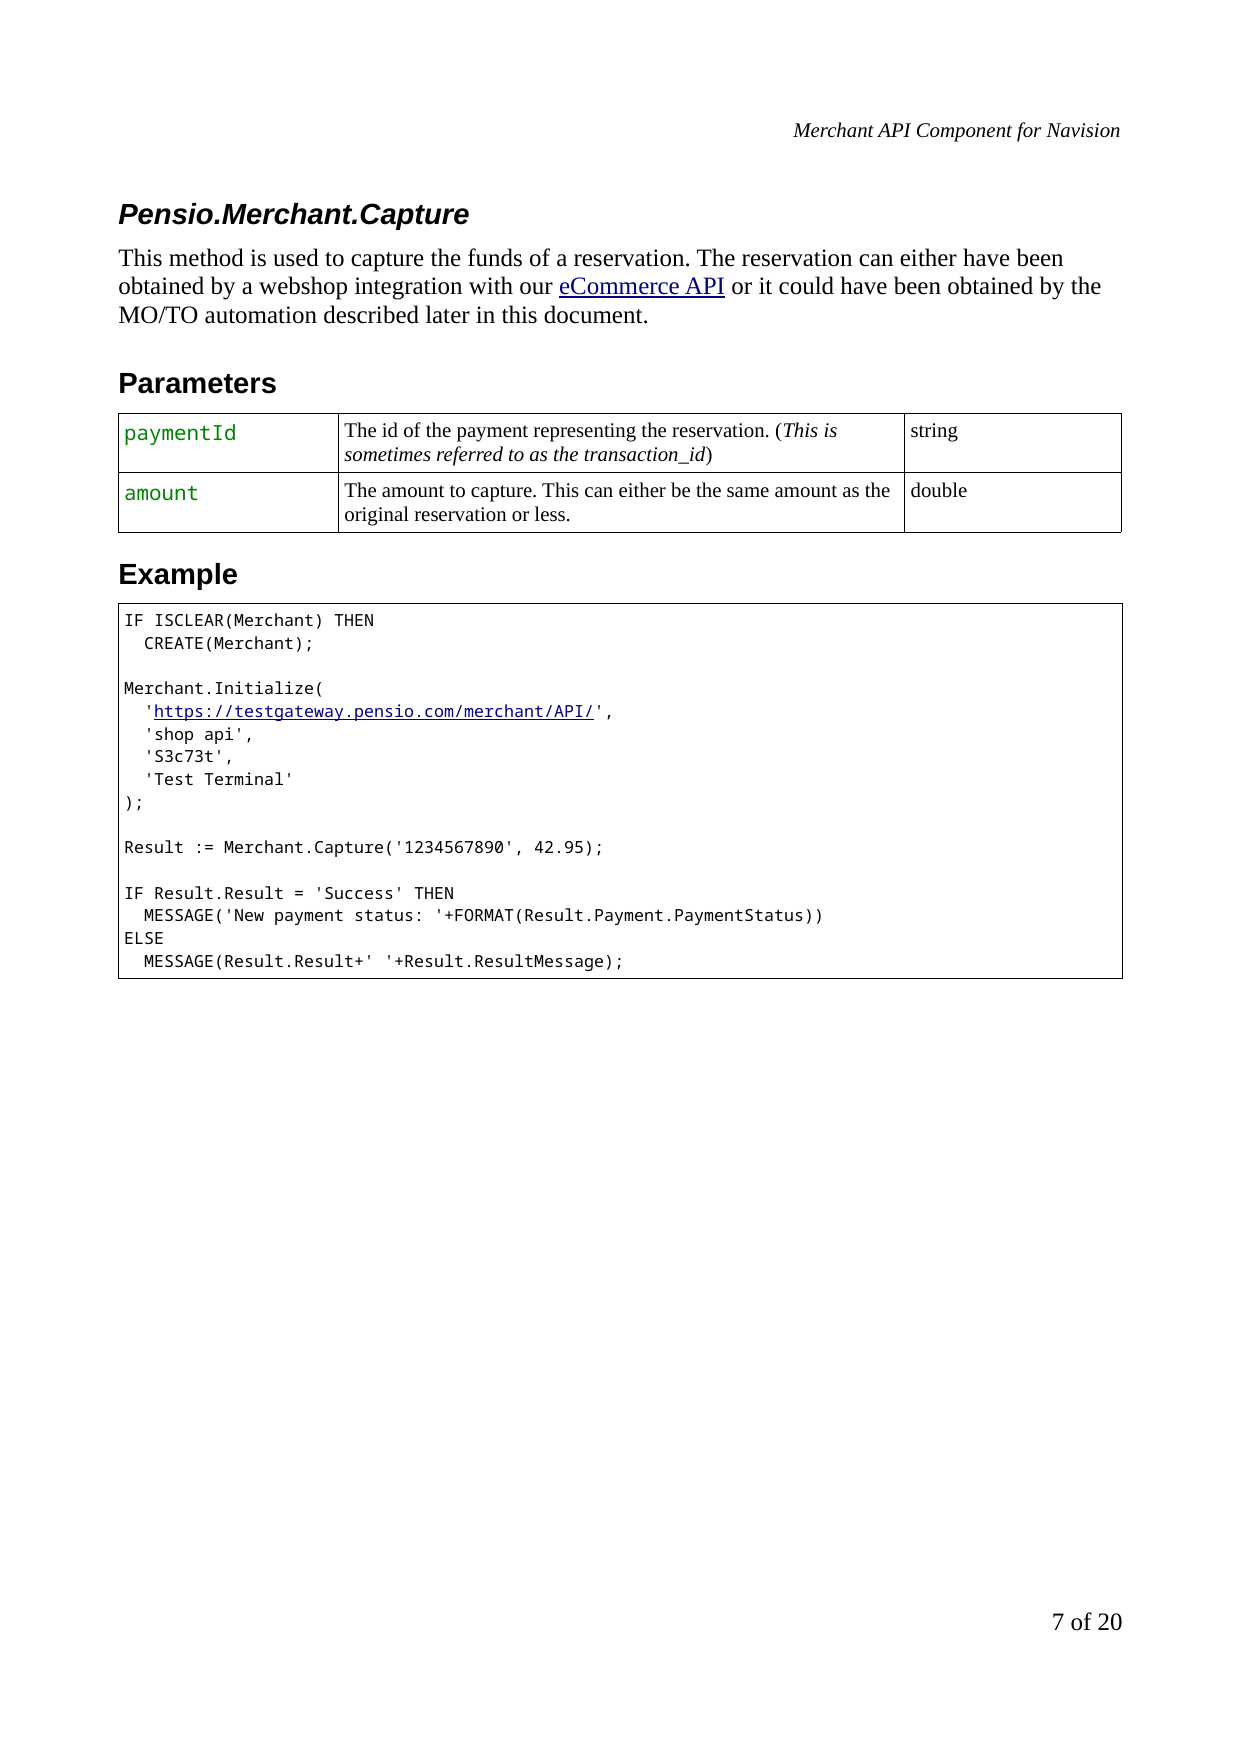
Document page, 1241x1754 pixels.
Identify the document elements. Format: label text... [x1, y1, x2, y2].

text This method is used to capture the funds of a reservation. The reservation can either have been obtained by a webshop integration with our eCommerce API or it could have been obtained by the MO/TO automation described later in this document. [118, 243, 1122, 329]
subtitle Example [118, 557, 1122, 591]
table_cell amount [119, 473, 338, 532]
subtitle Parameters [118, 366, 1122, 400]
table_cell double [905, 473, 1121, 532]
table_header IF ISCLEAR(Merchant) THEN CREATE(Merchant); Merchant.Initialize( 'https://testgateway.pensio.com/merchant/API/', 'shop api', 'S3c73t', 'Test Terminal' ); Result := Merchant.Capture('1234567890', 42.95); IF Result.Result = 'Success' THEN MESSAGE('New payment status: '+FORMAT(Result.Payment.PaymentStatus)) ELSE MESSAGE(Result.Result+' '+Result.ResultMessage); [119, 604, 1122, 978]
table_cell The amount to capture. This can either be the same amount as the original reservation or less. [339, 473, 904, 532]
table_header string [905, 414, 1121, 472]
table_header The id of the payment representing the reservation. (This is sometimes referred to as the transaction_id) [339, 414, 904, 472]
table_header paymentId [119, 414, 338, 472]
subtitle Pensio.Merchant.Capture [118, 197, 1122, 230]
